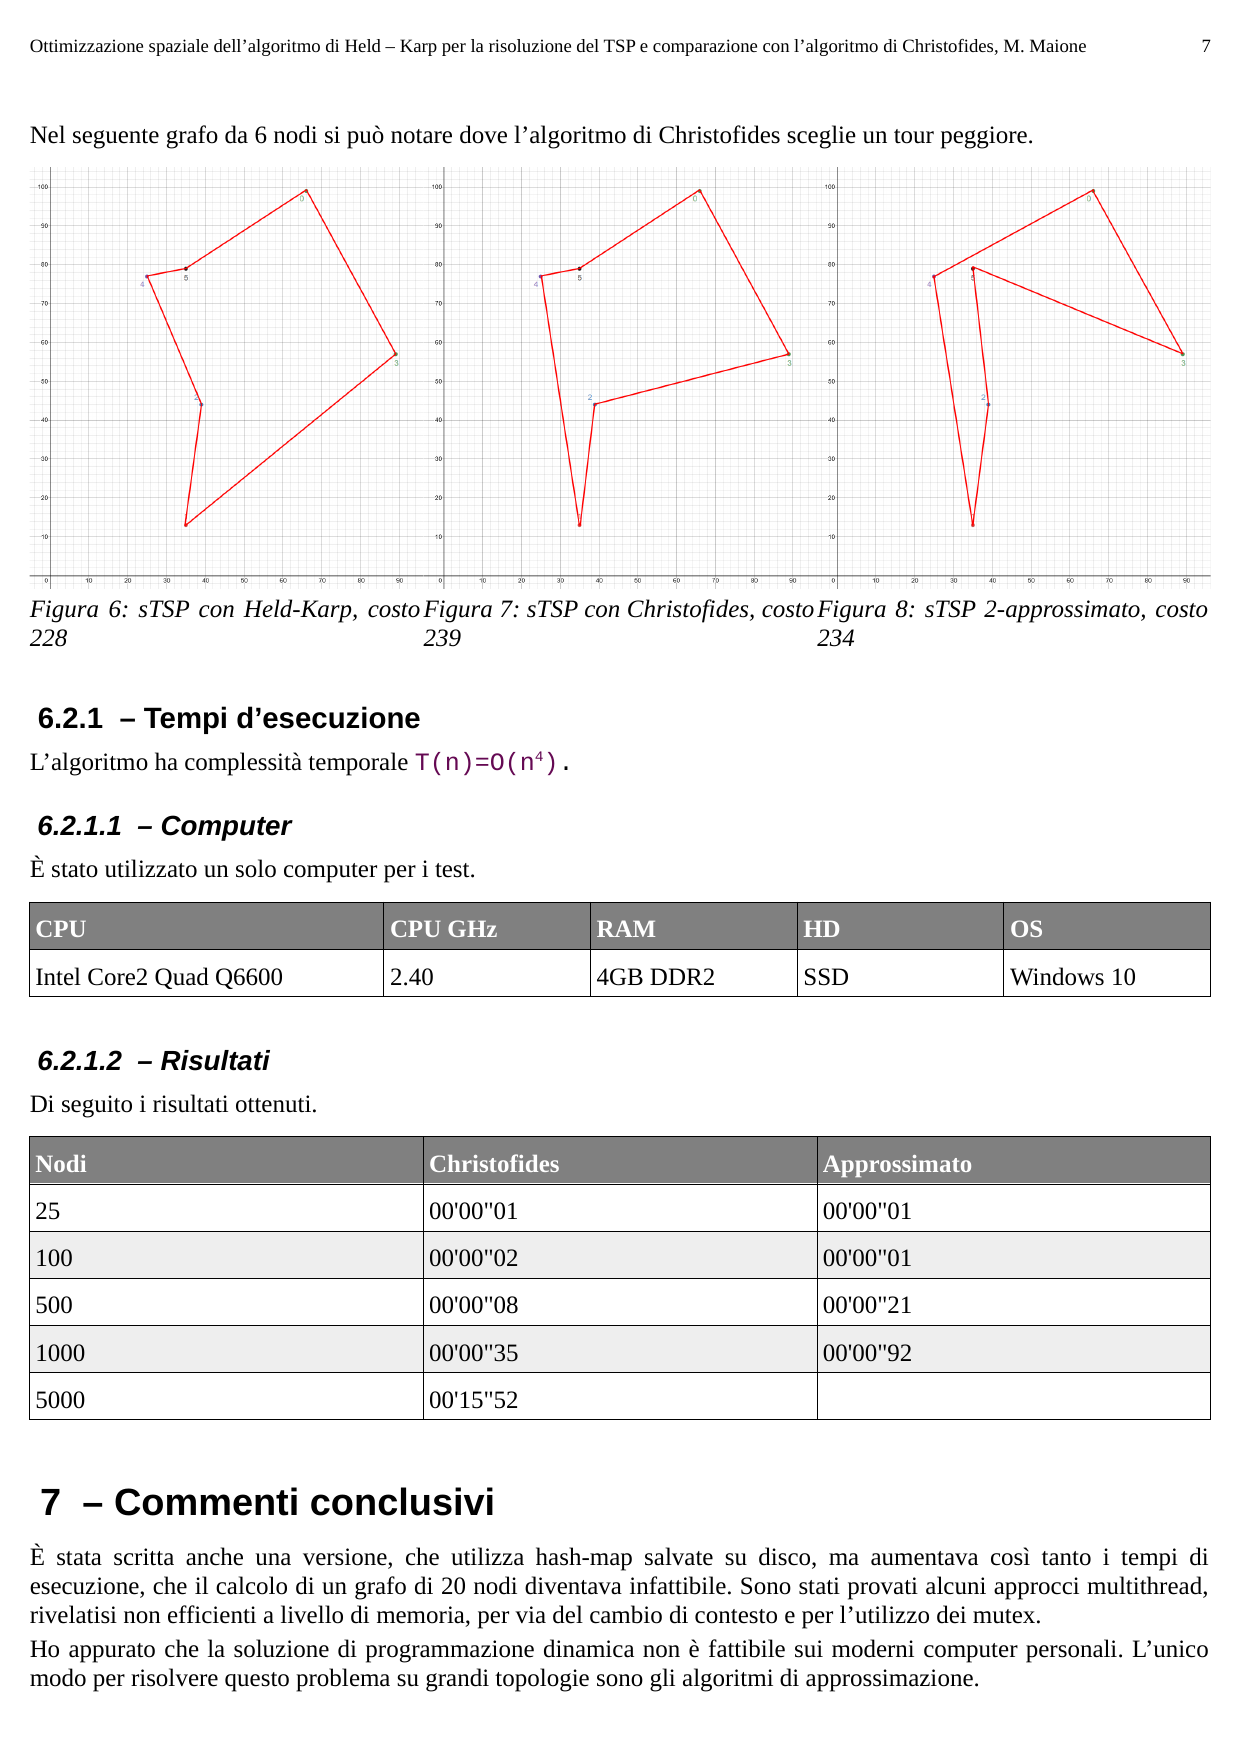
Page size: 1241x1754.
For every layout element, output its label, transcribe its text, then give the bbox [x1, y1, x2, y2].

table_cell 00'00"92 [818, 1326, 1210, 1372]
text Di seguito i risultati ottenuti. [29, 1089, 1211, 1117]
table_header [817, 589, 1211, 652]
table_cell 4GB DDR2 [591, 950, 797, 996]
text Ho appurato che la soluzione di programmazione dinamica non è fattibile sui moderni computer personali. L’unico modo per risolvere questo problema su grandi topologie sono gli algoritmi di approssimazione. [29, 1634, 1211, 1692]
table_header CPU GHz [384, 903, 590, 949]
table_cell 500 [30, 1279, 423, 1325]
table_cell Windows 10 [1004, 950, 1210, 996]
table_cell 2.40 [384, 950, 590, 996]
table_header [30, 589, 423, 652]
table_cell 1000 [30, 1326, 423, 1372]
table_cell 5000 [30, 1373, 423, 1419]
subtitle Tempi d’esecuzione [29, 701, 1211, 735]
table_cell 00'00"01 [818, 1232, 1210, 1278]
table_header HD [798, 903, 1003, 949]
table_cell 00'15"52 [424, 1373, 817, 1419]
table_header [423, 589, 817, 652]
table_cell 00'00"08 [424, 1279, 817, 1325]
table_header Approssimato [818, 1137, 1210, 1183]
table_header [423, 149, 817, 167]
table_header OS [1004, 903, 1210, 949]
table_header [817, 149, 1211, 167]
subtitle Commenti conclusivi [29, 1480, 1211, 1524]
table_header RAM [591, 903, 797, 949]
text È stata scritta anche una versione, che utilizza hash-map salvate su disco, ma aumentava così tanto i tempi di esecuzione, che il calcolo di un grafo di 20 nodi diventava infattibile. Sono stati provati alcuni approcci multithread, rivelatisi non efficienti a livello di memoria, per via del cambio di contesto e per l’utilizzo dei mutex. [29, 1542, 1211, 1628]
table_cell 00'00"02 [424, 1232, 817, 1278]
table_header CPU [30, 903, 383, 949]
table_cell 25 [30, 1185, 423, 1231]
table_header [30, 149, 423, 167]
text È stato utilizzato un solo computer per i test. [29, 854, 1211, 883]
table_cell 100 [30, 1232, 423, 1278]
table_cell [818, 1373, 1210, 1419]
table_header Nodi [30, 1137, 423, 1183]
table_cell 00'00"01 [818, 1185, 1210, 1231]
text L’algoritmo ha complessità temporale T(n)=O(n4). [29, 747, 1211, 778]
table_header Christofides [424, 1137, 817, 1183]
subtitle Computer [29, 810, 1211, 842]
subtitle Risultati [29, 1044, 1211, 1076]
picture [29, 167, 1211, 589]
table_cell 00'00"01 [424, 1185, 817, 1231]
text Nel seguente grafo da 6 nodi si può notare dove l’algoritmo di Christofides sceglie un tour peggiore. [29, 120, 1211, 149]
table_cell Intel Core2 Quad Q6600 [30, 950, 383, 996]
table_cell SSD [798, 950, 1003, 996]
table_cell 00'00"21 [818, 1279, 1210, 1325]
table_cell 00'00"35 [424, 1326, 817, 1372]
